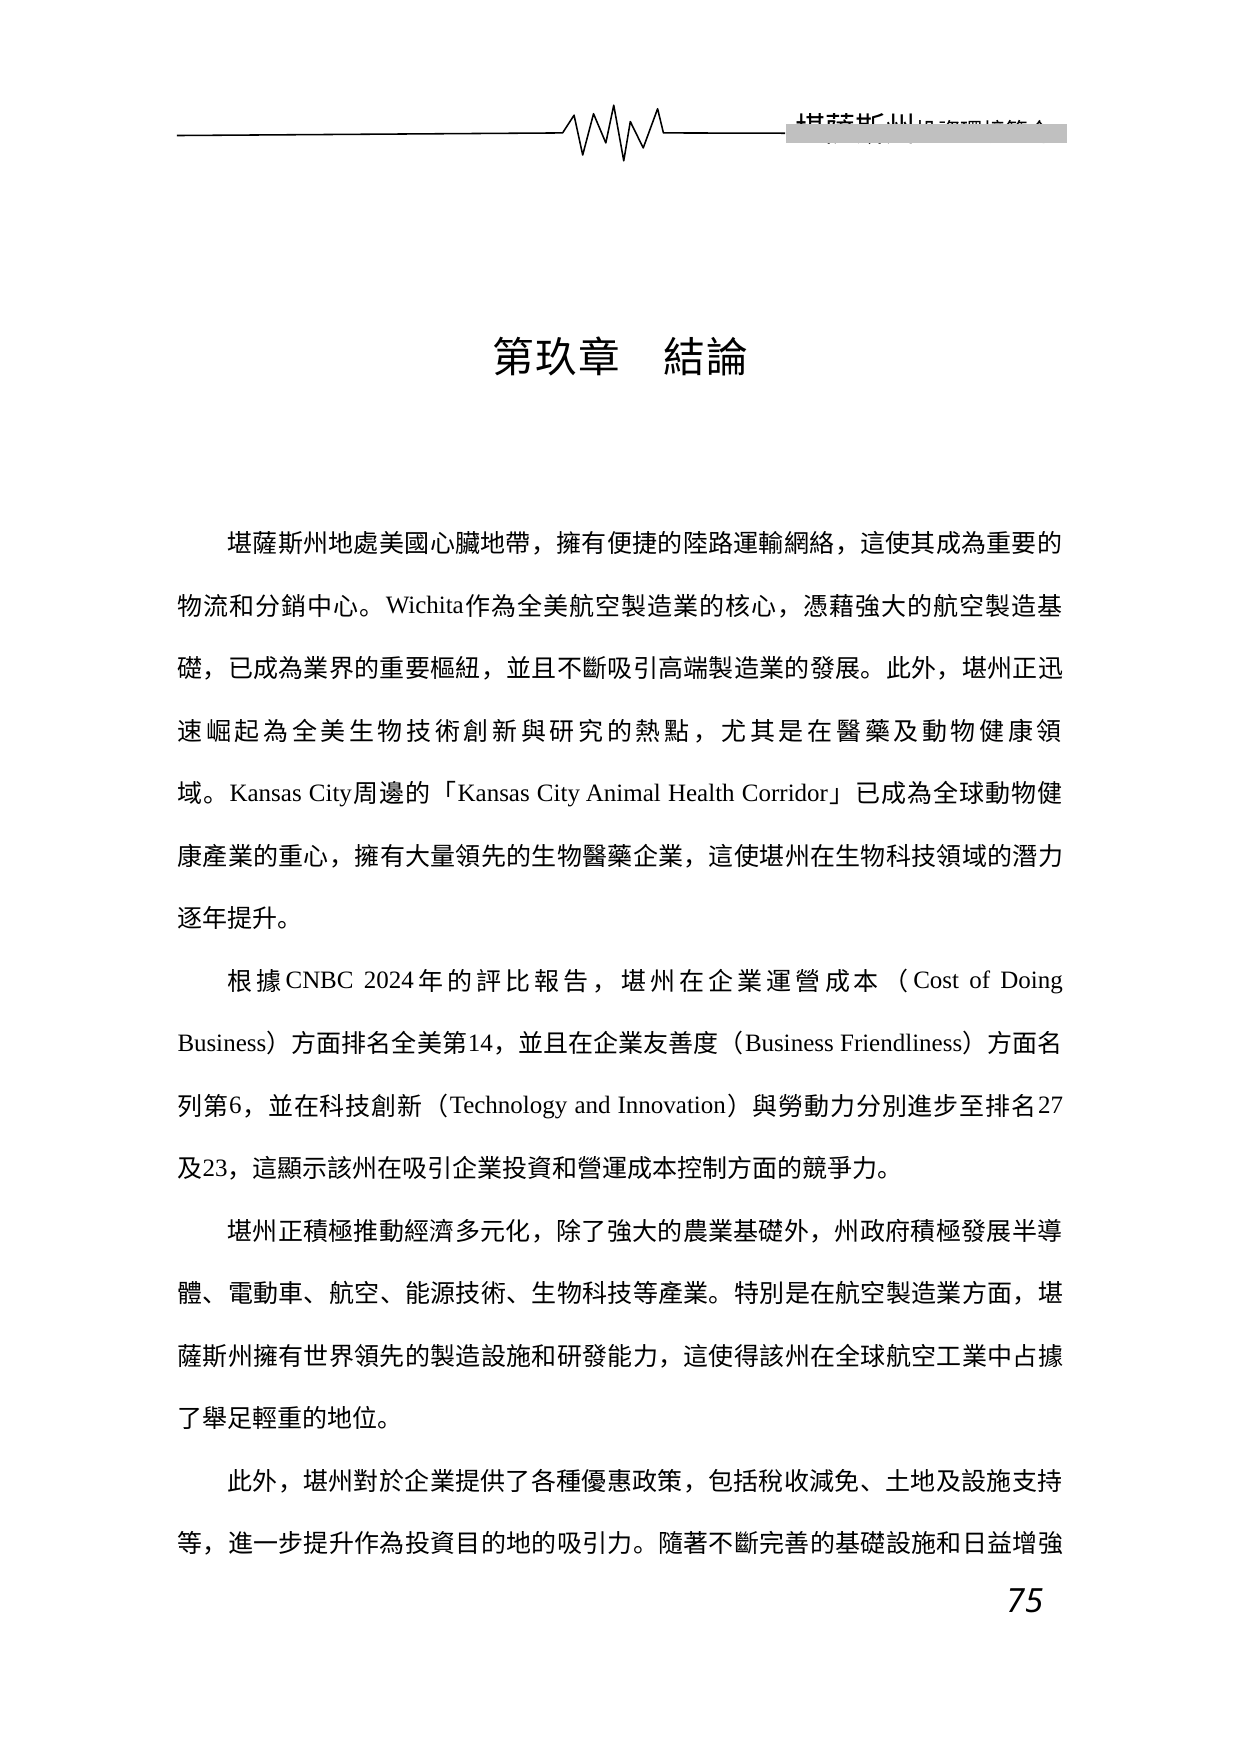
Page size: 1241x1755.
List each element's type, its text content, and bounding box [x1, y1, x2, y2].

text 此外，堪州對於企業提供了各種優惠政策，包括稅收減免、土地及設施支持等，進一步提升作為投資目的地的吸引力。隨著不斷完善的基礎設施和日益增強 [177, 1438, 1063, 1563]
text 堪薩斯州地處美國心臟地帶，擁有便捷的陸路運輸網絡，這使其成為重要的物流和分銷中心。Wichita作為全美航空製造業的核心，憑藉強大的航空製造基礎，已成為業界的重要樞紐，並且不斷吸引高端製造業的發展。此外，堪州正迅速崛起為全美生物技術創新與研究的熱點，尤其是在醫藥及動物健康領域。Kansas City周邊的「Kansas City Animal Health Corridor」已成為全球動物健康產業的重心，擁有大量領先的生物醫藥企業，這使堪州在生物科技領域的潛力逐年提升。 [177, 500, 1063, 938]
text 堪州正積極推動經濟多元化，除了強大的農業基礎外，州政府積極發展半導體、電動車、航空、能源技術、生物科技等產業。特別是在航空製造業方面，堪薩斯州擁有世界領先的製造設施和研發能力，這使得該州在全球航空工業中占據了舉足輕重的地位。 [177, 1188, 1063, 1438]
text 根據CNBC 2024年的評比報告，堪州在企業運營成本（Cost of Doing Business）方面排名全美第14，並且在企業友善度（Business Friendliness）方面名列第6，並在科技創新（Technology and Innovation）與勞動力分別進步至排名27及23，這顯示該州在吸引企業投資和營運成本控制方面的競爭力。 [177, 938, 1063, 1188]
text 第玖章 結論 [177, 313, 1063, 375]
